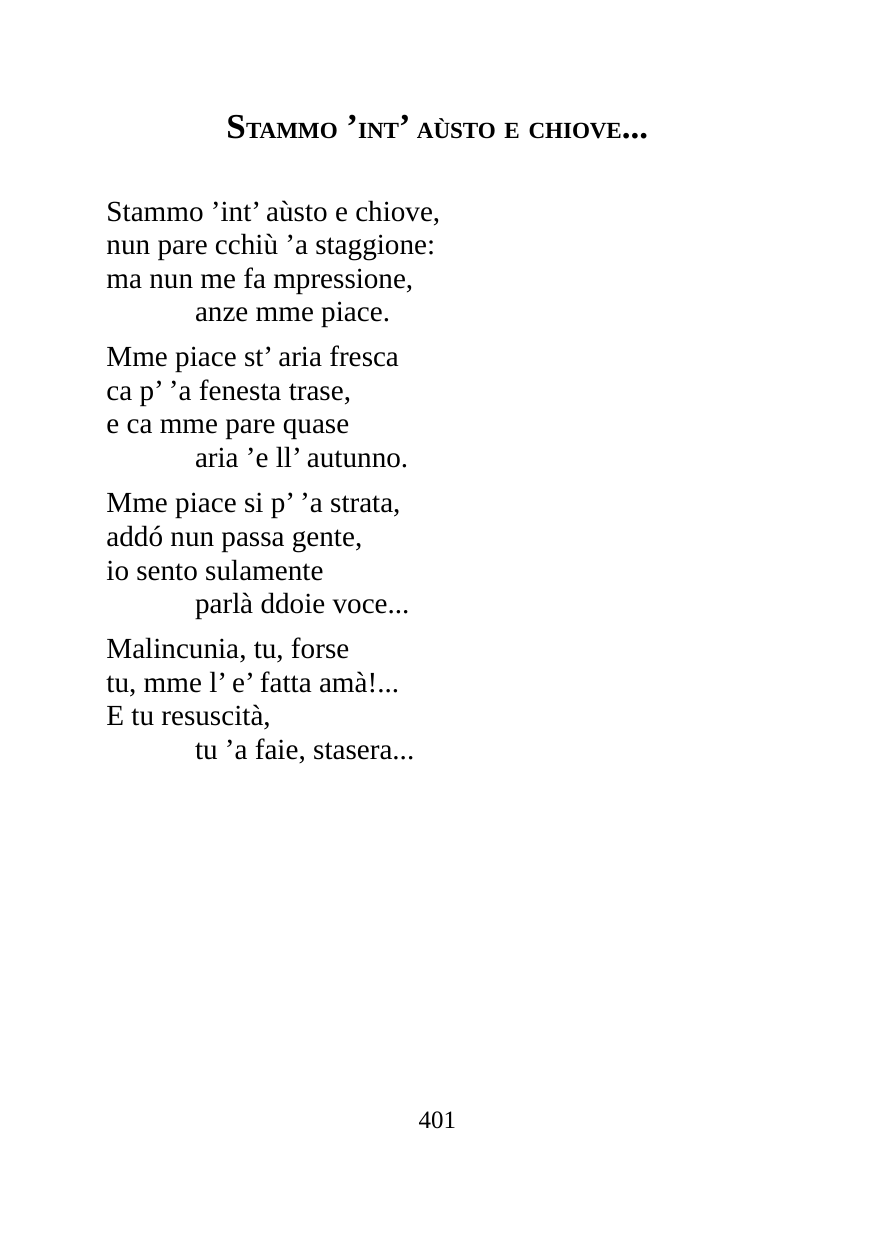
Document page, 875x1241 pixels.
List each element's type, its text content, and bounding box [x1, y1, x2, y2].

text ca p’ ’a fenesta trase, [106, 373, 768, 407]
text tu, mme l’ e’ fatta amà!... [106, 665, 768, 698]
text e ca mme pare quase [106, 407, 768, 440]
text anze mme piace. [195, 294, 768, 328]
text Malincunia, tu, forse [106, 631, 768, 665]
subtitle Stammo ’int’ aùsto e chiove... [106, 106, 768, 146]
text io sento sulamente [106, 553, 768, 586]
text addó nun passa gente, [106, 519, 768, 553]
text E tu resuscità, [106, 698, 768, 732]
text Mme piace si p’ ’a strata, [106, 486, 768, 519]
text tu ’a faie, stasera... [195, 732, 768, 766]
text nun pare cchiù ’a staggione: [106, 227, 768, 261]
text ma nun me fa mpressione, [106, 261, 768, 294]
text Stammo ’int’ aùsto e chiove, [106, 194, 768, 227]
text parlà ddoie voce... [195, 586, 768, 620]
text aria ’e ll’ autunno. [195, 440, 768, 474]
text Mme piace st’ aria fresca [106, 339, 768, 373]
